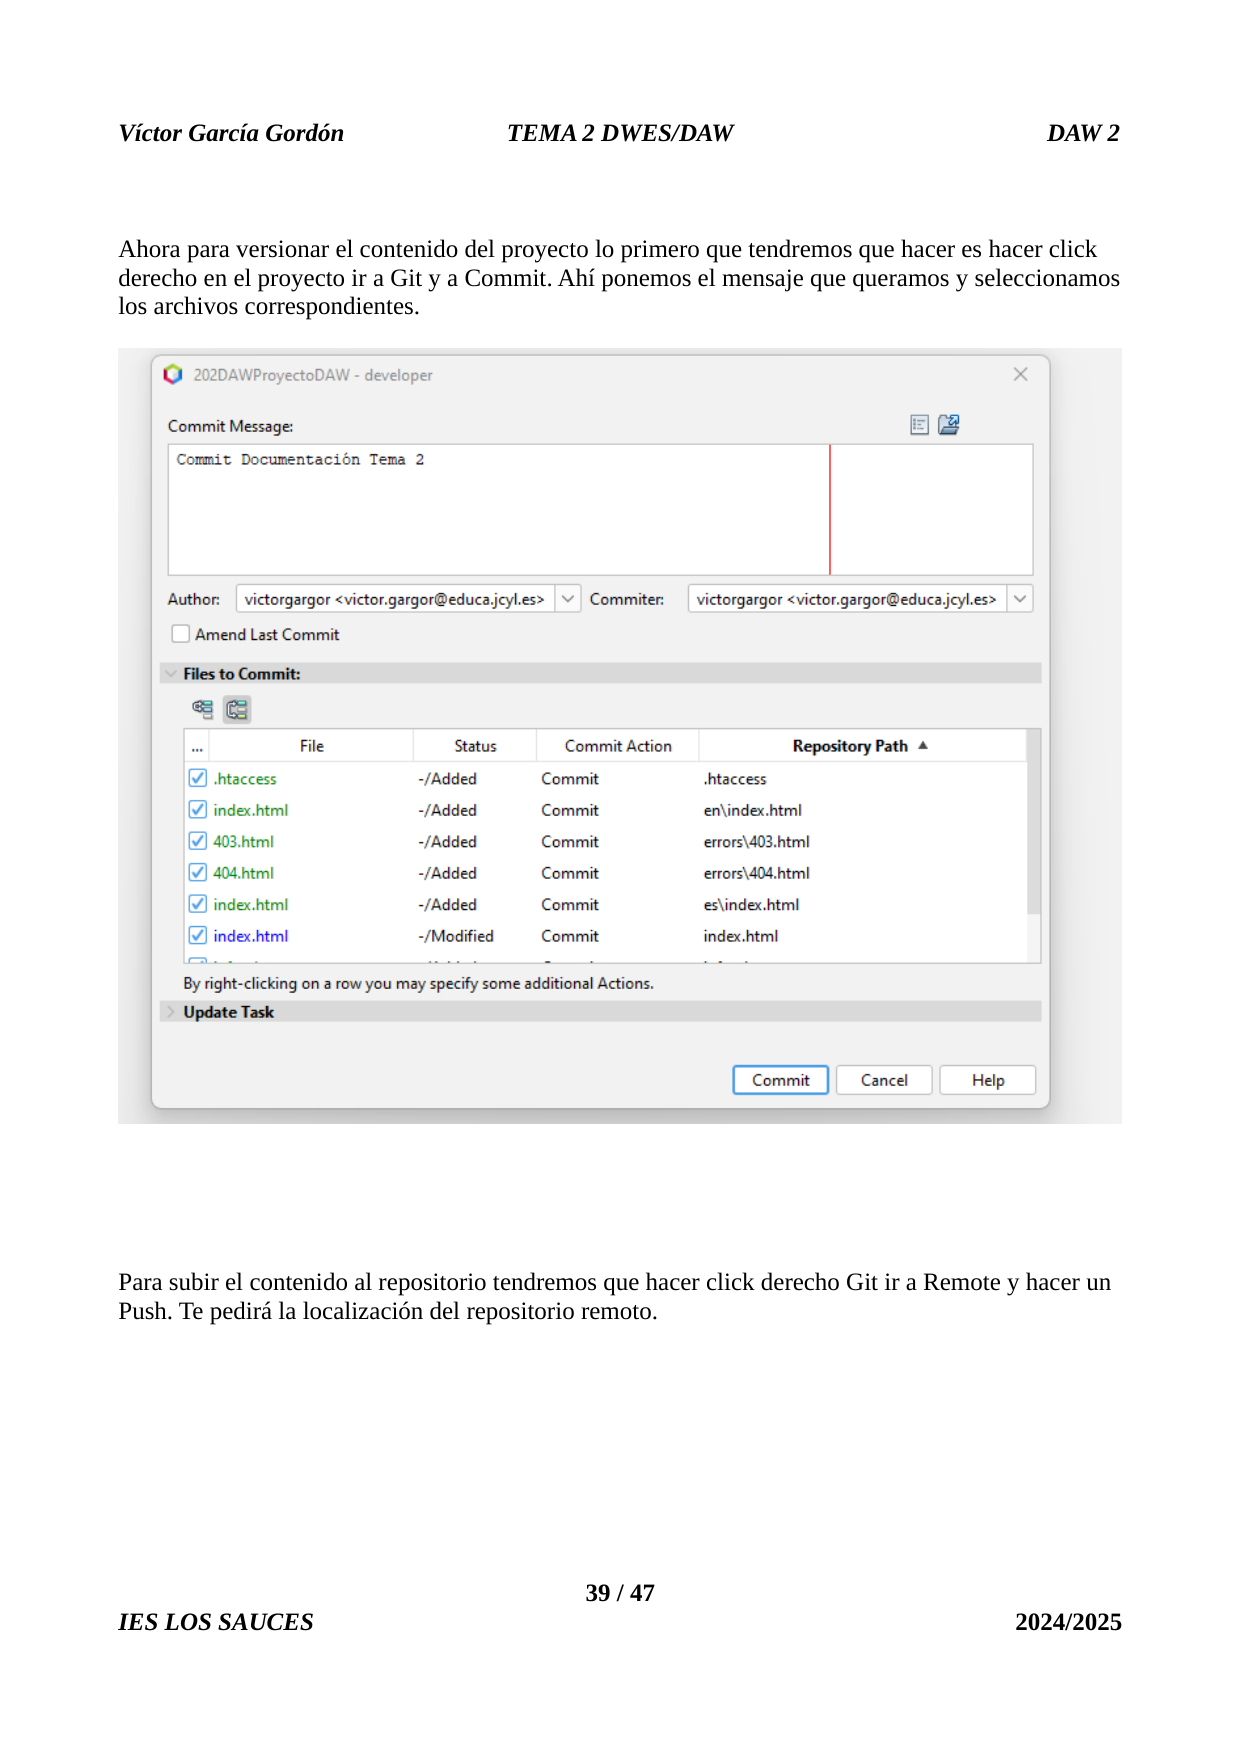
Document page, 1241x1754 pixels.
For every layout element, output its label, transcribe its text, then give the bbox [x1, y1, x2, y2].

text Ahora para versionar el contenido del proyecto lo primero que tendremos que hacer es hacer click derecho en el proyecto ir a Git y a Commit. Ahí ponemos el mensaje que queramos y seleccionamos los archivos correspondientes. [118, 234, 1122, 320]
text Para subir el contenido al repositorio tendremos que hacer click derecho Git ir a Remote y hacer un Push. Te pedirá la localización del repositorio remoto. [118, 1267, 1122, 1325]
picture [118, 348, 1123, 1124]
